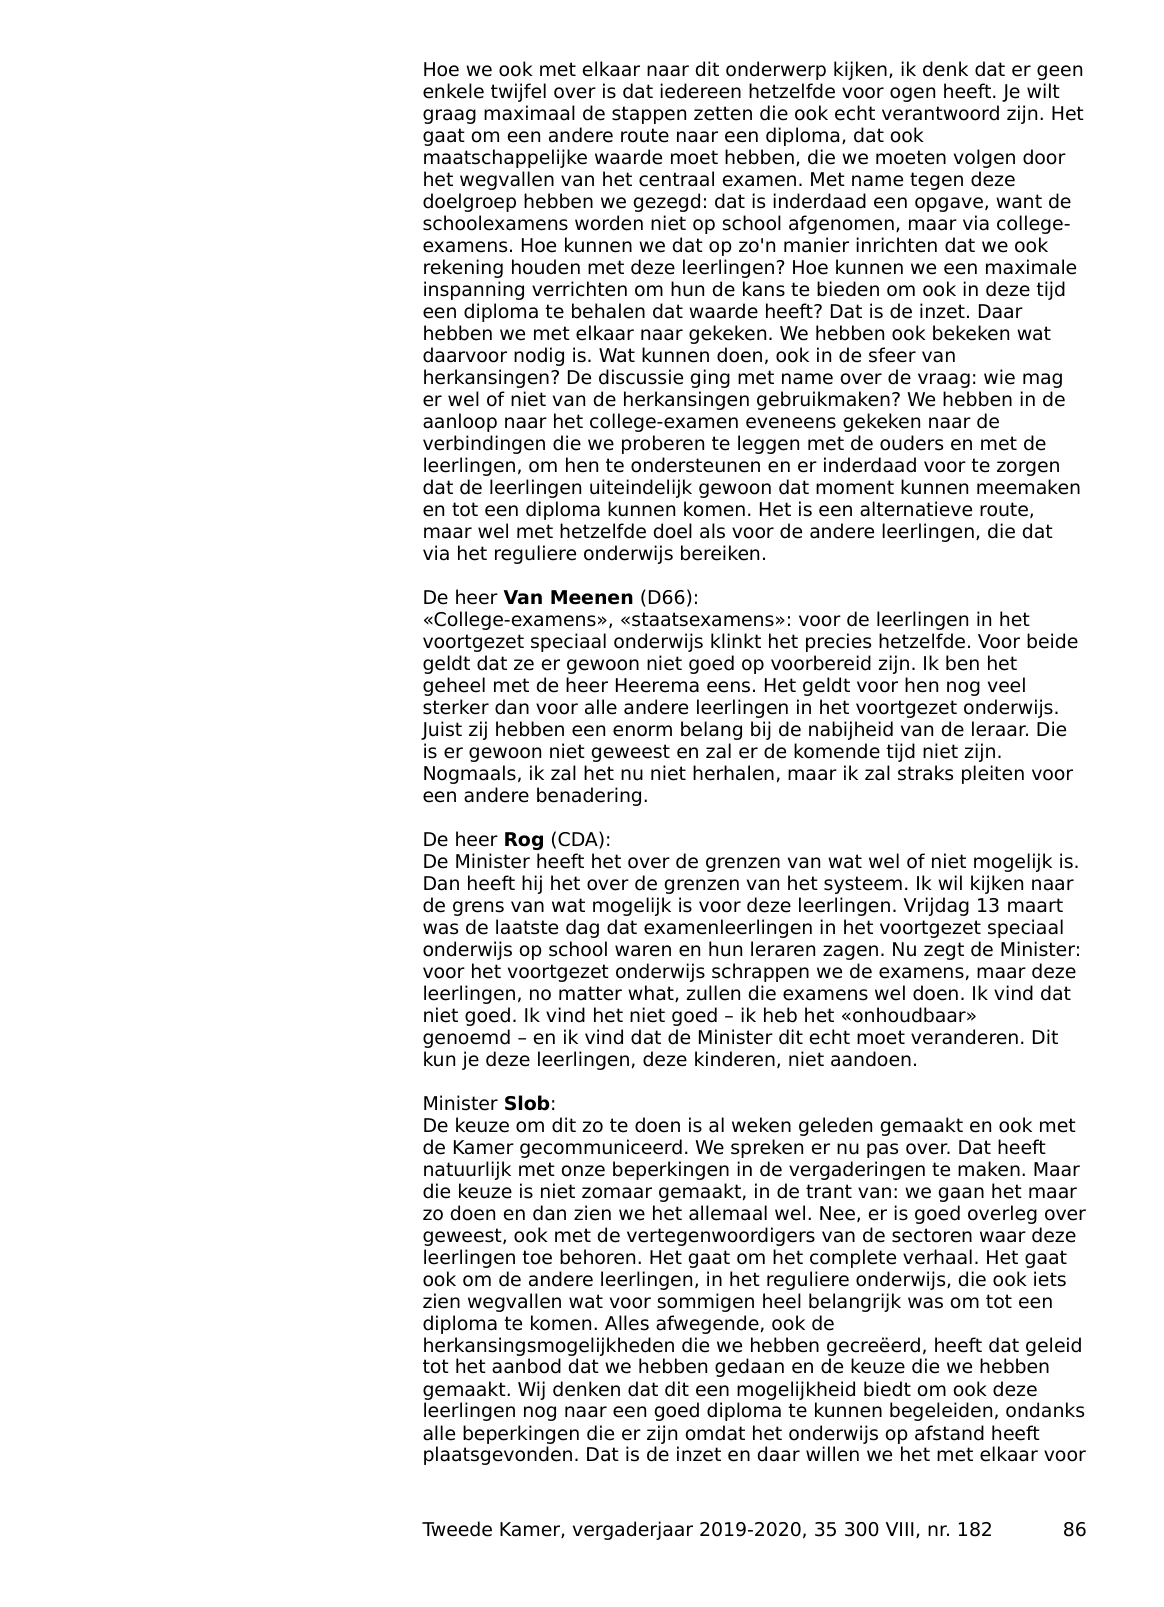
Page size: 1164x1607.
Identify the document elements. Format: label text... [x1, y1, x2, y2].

text De heer Van Meenen (D66): [422, 587, 1087, 609]
text De heer Rog (CDA): [422, 829, 1087, 851]
text De keuze om dit zo te doen is al weken geleden gemaakt en ook met de Kamer gecommuniceerd. We spreken er nu pas over. Dat heeft natuurlijk met onze beperkingen in de vergaderingen te maken. Maar die keuze is niet zomaar gemaakt, in de trant van: we gaan het maar zo doen en dan zien we het allemaal wel. Nee, er is goed overleg over geweest, ook met de vertegenwoordigers van de sectoren waar deze leerlingen toe behoren. Het gaat om het complete verhaal. Het gaat ook om de andere leerlingen, in het reguliere onderwijs, die ook iets zien wegvallen wat voor sommigen heel belangrijk was om tot een diploma te komen. Alles afwegende, ook de herkansingsmogelijkheden die we hebben gecreëerd, heeft dat geleid tot het aanbod dat we hebben gedaan en de keuze die we hebben gemaakt. Wij denken dat dit een mogelijkheid biedt om ook deze leerlingen nog naar een goed diploma te kunnen begeleiden, ondanks alle beperkingen die er zijn omdat het onderwijs op afstand heeft plaatsgevonden. Dat is de inzet en daar willen we het met elkaar voor [422, 1115, 1087, 1466]
text «College-examens», «staatsexamens»: voor de leerlingen in het voortgezet speciaal onderwijs klinkt het precies hetzelfde. Voor beide geldt dat ze er gewoon niet goed op voorbereid zijn. Ik ben het geheel met de heer Heerema eens. Het geldt voor hen nog veel sterker dan voor alle andere leerlingen in het voortgezet onderwijs. Juist zij hebben een enorm belang bij de nabijheid van de leraar. Die is er gewoon niet geweest en zal er de komende tijd niet zijn. Nogmaals, ik zal het nu niet herhalen, maar ik zal straks pleiten voor een andere benadering. [422, 609, 1087, 807]
text Minister Slob: [422, 1093, 1087, 1115]
text Hoe we ook met elkaar naar dit onderwerp kijken, ik denk dat er geen enkele twijfel over is dat iedereen hetzelfde voor ogen heeft. Je wilt graag maximaal de stappen zetten die ook echt verantwoord zijn. Het gaat om een andere route naar een diploma, dat ook maatschappelijke waarde moet hebben, die we moeten volgen door het wegvallen van het centraal examen. Met name tegen deze doelgroep hebben we gezegd: dat is inderdaad een opgave, want de schoolexamens worden niet op school afgenomen, maar via college-examens. Hoe kunnen we dat op zo'n manier inrichten dat we ook rekening houden met deze leerlingen? Hoe kunnen we een maximale inspanning verrichten om hun de kans te bieden om ook in deze tijd een diploma te behalen dat waarde heeft? Dat is de inzet. Daar hebben we met elkaar naar gekeken. We hebben ook bekeken wat daarvoor nodig is. Wat kunnen doen, ook in de sfeer van herkansingen? De discussie ging met name over de vraag: wie mag er wel of niet van de herkansingen gebruikmaken? We hebben in de aanloop naar het college-examen eveneens gekeken naar de verbindingen die we proberen te leggen met de ouders en met de leerlingen, om hen te ondersteunen en er inderdaad voor te zorgen dat de leerlingen uiteindelijk gewoon dat moment kunnen meemaken en tot een diploma kunnen komen. Het is een alternatieve route, maar wel met hetzelfde doel als voor de andere leerlingen, die dat via het reguliere onderwijs bereiken. [422, 59, 1087, 564]
text De Minister heeft het over de grenzen van wat wel of niet mogelijk is. Dan heeft hij het over de grenzen van het systeem. Ik wil kijken naar de grens van wat mogelijk is voor deze leerlingen. Vrijdag 13 maart was de laatste dag dat examenleerlingen in het voortgezet speciaal onderwijs op school waren en hun leraren zagen. Nu zegt de Minister: voor het voortgezet onderwijs schrappen we de examens, maar deze leerlingen, no matter what, zullen die examens wel doen. Ik vind dat niet goed. Ik vind het niet goed – ik heb het «onhoudbaar» genoemd – en ik vind dat de Minister dit echt moet veranderen. Dit kun je deze leerlingen, deze kinderen, niet aandoen. [422, 851, 1087, 1071]
